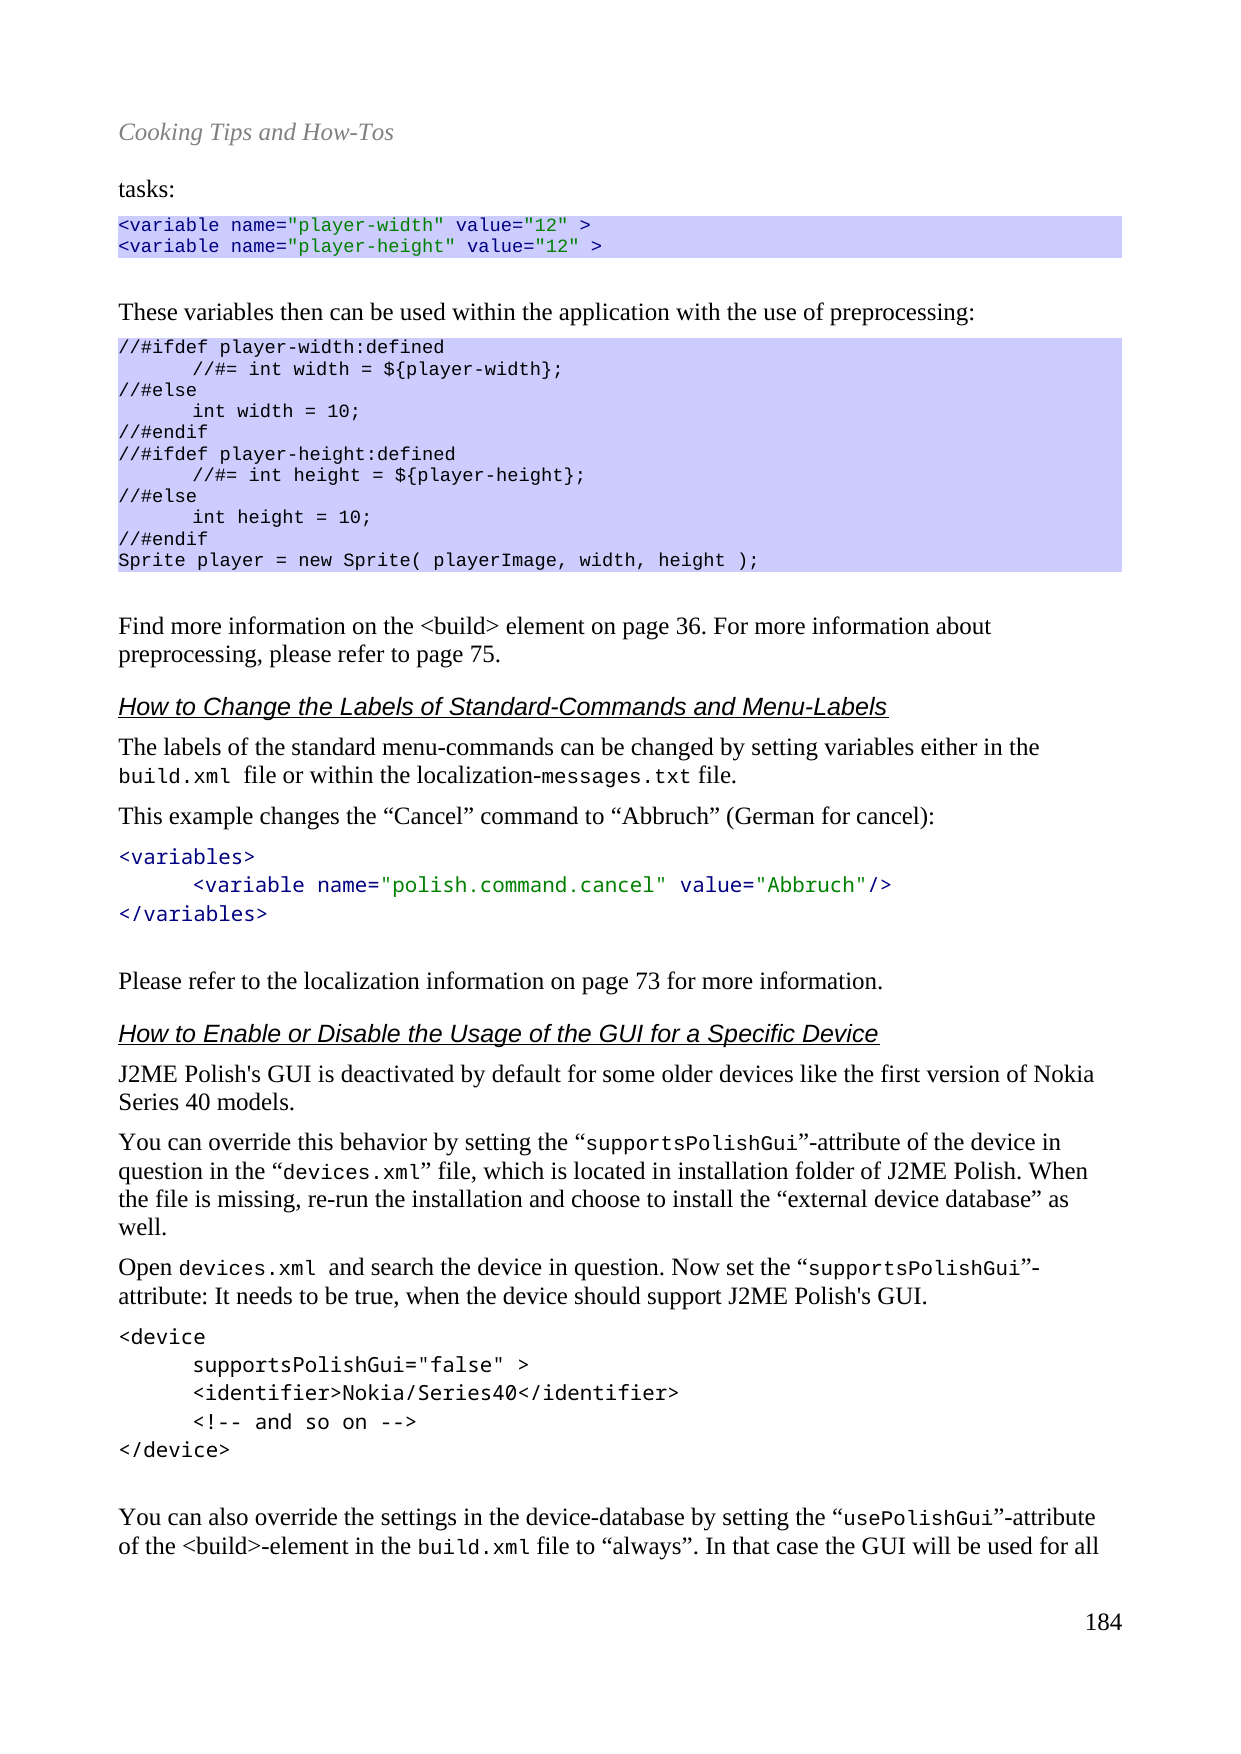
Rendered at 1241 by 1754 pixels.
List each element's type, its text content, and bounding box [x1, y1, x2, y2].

text int height = 10; [118, 508, 1122, 530]
text //#= int height = ${player-height}; [118, 466, 1122, 487]
text J2ME Polish's GUI is deactivated by default for some older devices like the first version of Nokia Series 40 models. [118, 1060, 1122, 1116]
text This example changes the “Cancel” command to “Abbruch” (German for cancel): [118, 802, 1122, 830]
text //#else [118, 381, 1122, 402]
text You can also override the settings in the device-database by setting the “usePolishGui”-attribute of the <build>-element in the build.xml file to “always”. In that case the GUI will be used for all [118, 1503, 1122, 1561]
text int width = 10; [118, 402, 1122, 423]
text Please refer to the localization information on page 75 for more information. [118, 967, 1122, 995]
subtitle How to Change the Labels of Standard-Commands and Menu-Labels [118, 693, 1122, 721]
text <device [118, 1322, 1122, 1350]
text <variable name="player-width" value="12" > [118, 216, 1122, 237]
text The labels of the standard menu-commands can be changed by setting variables either in the build.xml file or within the localization-messages.txt file. [118, 733, 1122, 789]
text <!-- and so on --> [118, 1407, 1122, 1435]
text Open devices.xml and search the device in question. Now set the “supportsPolishGui”-attribute: It needs to be true, when the device should support J2ME Polish's GUI. [118, 1253, 1122, 1309]
text //#endif [118, 423, 1122, 445]
text //#endif [118, 530, 1122, 551]
text You can override this behavior by setting the “supportsPolishGui”-attribute of the device in question in the “devices.xml” file, which is located in installation folder of J2ME Polish. When the file is missing, re-run the installation and choose to install the “external device database” as well. [118, 1128, 1122, 1241]
text supportsPolishGui="false" > [118, 1350, 1122, 1378]
text <identifier>Nokia/Series40</identifier> [118, 1378, 1122, 1407]
subtitle How to Enable or Disable the Usage of the GUI for a Specific Device [118, 1020, 1122, 1048]
text <variables> [118, 842, 1122, 871]
text These variables then can be used within the application with the use of preprocessing: [118, 298, 1122, 326]
text Sprite player = new Sprite( playerImage, width, height ); [118, 551, 1122, 572]
text //#ifdef player-height:defined [118, 445, 1122, 466]
text tasks: [118, 175, 1122, 203]
text //#else [118, 487, 1122, 508]
text Find more information on the <build> element on page 36. For more information about preprocessing, please refer to page 77. [118, 612, 1122, 668]
text </variables> [118, 899, 1122, 927]
text //#= int width = ${player-width}; [118, 360, 1122, 381]
text <variable name="player-height" value="12" > [118, 237, 1122, 258]
text //#ifdef player-width:defined [118, 338, 1122, 360]
text <variable name="polish.command.cancel" value="Abbruch"/> [118, 871, 1122, 899]
text </device> [118, 1435, 1122, 1463]
